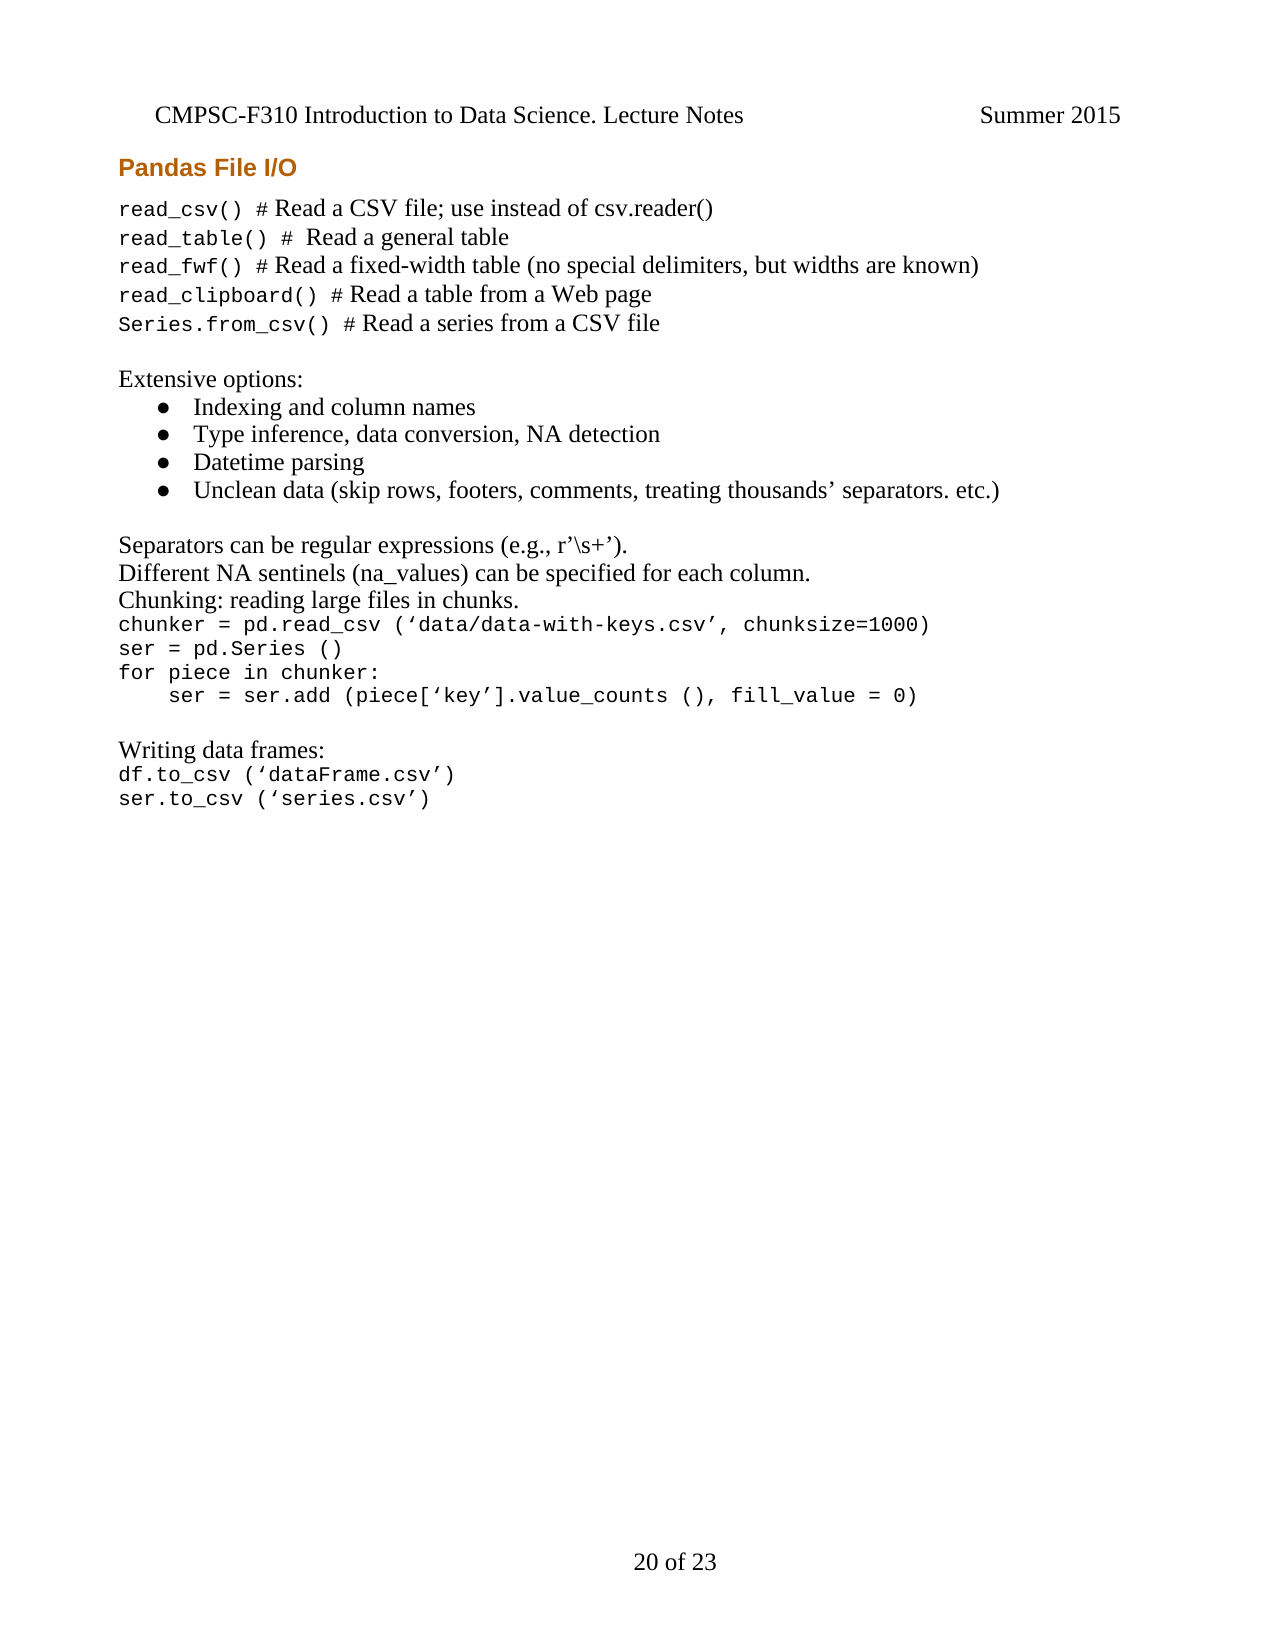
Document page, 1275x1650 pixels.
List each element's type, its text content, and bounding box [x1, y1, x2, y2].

text df.to_csv (‘dataFrame.csv’) [118, 764, 1157, 788]
list Datetime parsing [156, 448, 1157, 476]
text Different NA sentinels (na_values) can be specified for each column. [118, 559, 1157, 587]
text Writing data frames: [118, 737, 1157, 764]
text ser = ser.add (piece[‘key’].value_counts (), fill_value = 0) [118, 685, 1157, 709]
text read_csv() # Read a CSV file; use instead of csv.reader() [118, 194, 1157, 223]
list Type inference, data conversion, NA detection [156, 420, 1157, 448]
text for piece in chunker: [118, 662, 1157, 685]
subtitle Pandas File I/O [118, 154, 1157, 182]
text read_clipboard() # Read a table from a Web page [118, 280, 1157, 309]
text read_table() # Read a general table [118, 223, 1157, 252]
list Indexing and column names [156, 393, 1157, 420]
text ser = pd.Series () [118, 638, 1157, 662]
text Extensive options: [118, 365, 1157, 393]
list Unclean data (skip rows, footers, comments, treating thousands’ separators. etc.) [156, 476, 1157, 503]
text chunker = pd.read_csv (‘data/data-with-keys.csv’, chunksize=1000) [118, 614, 1157, 638]
text Chunking: reading large files in chunks. [118, 587, 1157, 614]
text Series.from_csv() # Read a series from a CSV file [118, 309, 1157, 337]
text ser.to_csv (‘series.csv’) [118, 788, 1157, 812]
text read_fwf() # Read a fixed-width table (no special delimiters, but widths are known) [118, 252, 1157, 280]
text Separators can be regular expressions (e.g., r’\s+’). [118, 531, 1157, 559]
